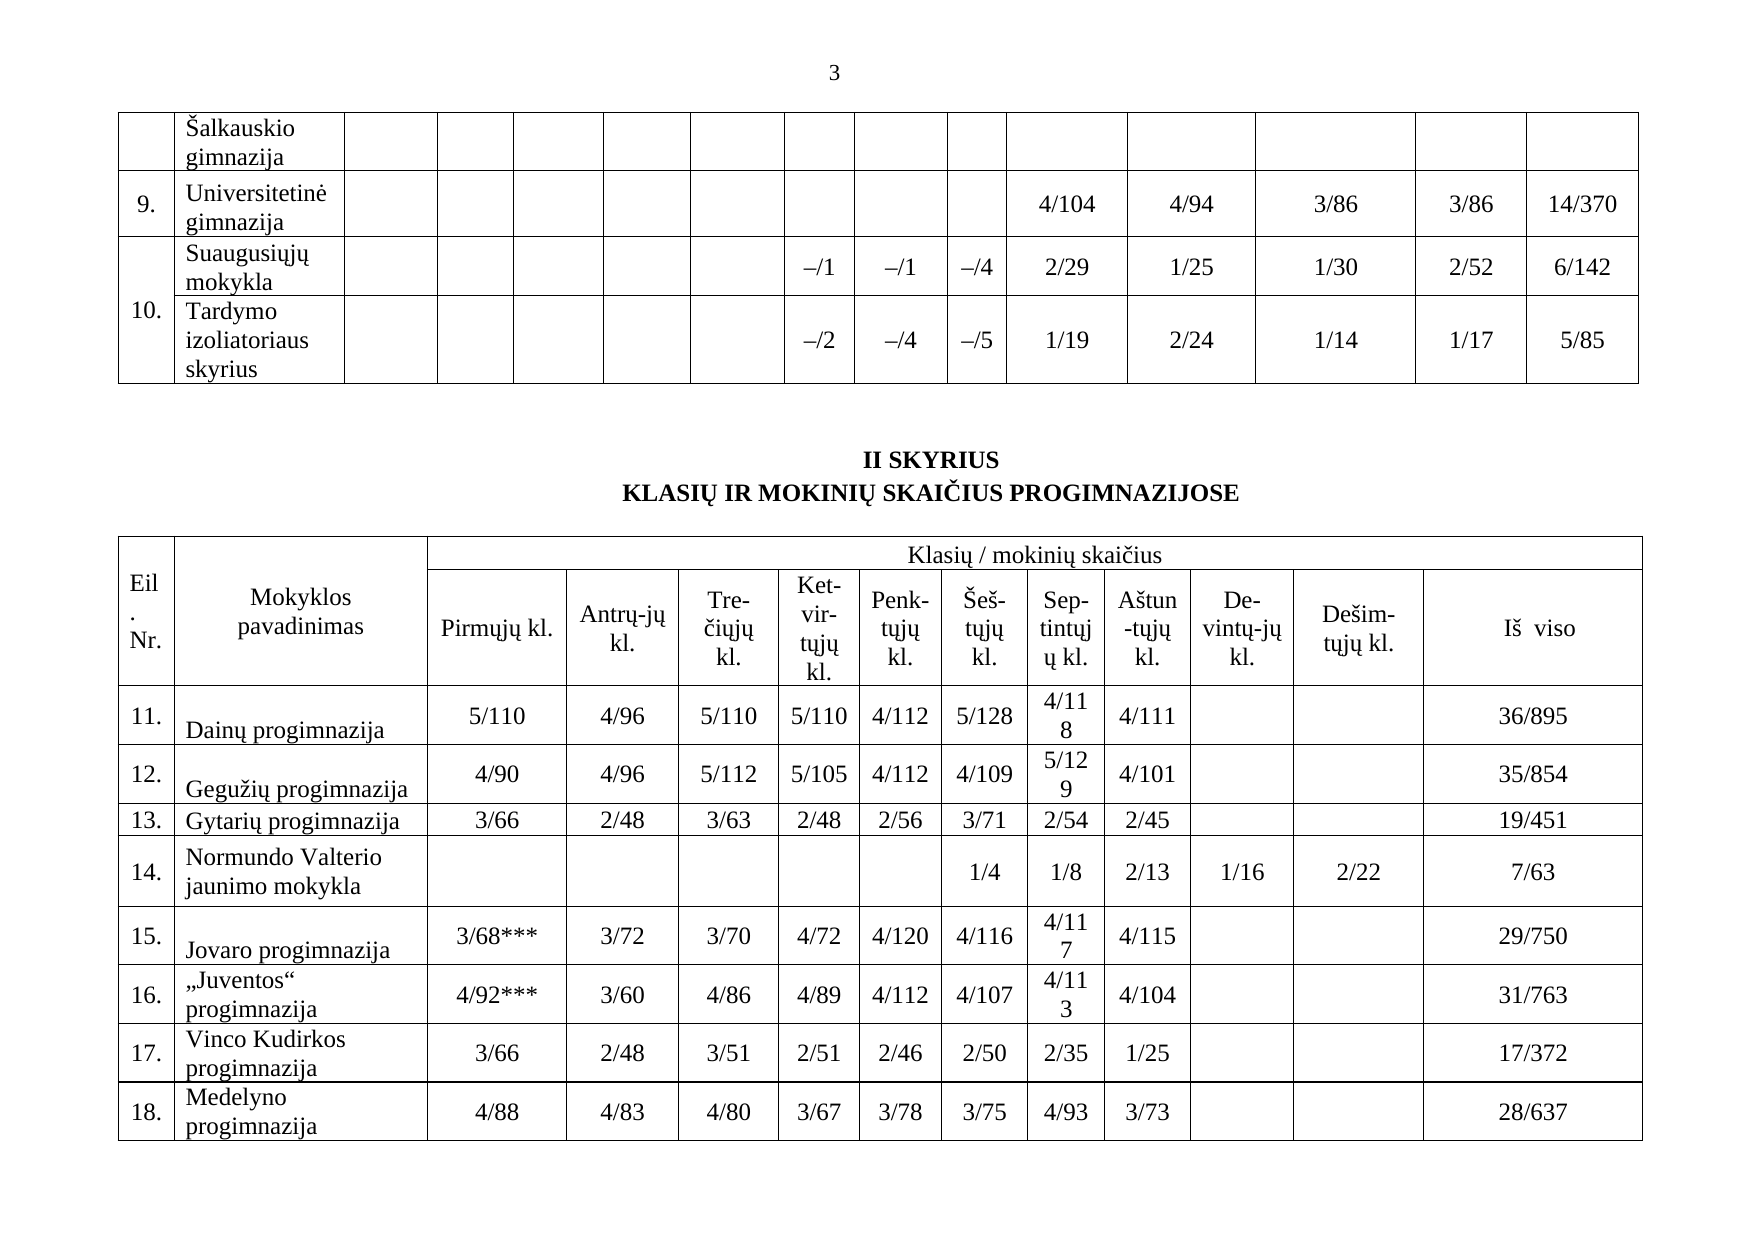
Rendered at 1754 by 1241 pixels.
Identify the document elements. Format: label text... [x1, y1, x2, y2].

table_cell [1294, 907, 1423, 964]
table_cell [1462, 384, 1517, 412]
table_cell [1713, 441, 1717, 474]
table_cell 17. [119, 1024, 174, 1081]
table_cell 4/109 [942, 745, 1027, 802]
table_cell [1731, 170, 1736, 236]
table_cell [1736, 1023, 1741, 1081]
table_cell [1630, 507, 1658, 536]
table_cell [1692, 236, 1697, 295]
table_cell [1725, 441, 1731, 474]
table_cell 4/89 [779, 965, 859, 1023]
table_cell [1717, 1023, 1721, 1081]
table_cell [1721, 295, 1725, 383]
table_cell [1191, 1024, 1293, 1081]
table_cell [855, 113, 947, 170]
table_cell [1647, 744, 1658, 802]
table_cell [1725, 507, 1754, 536]
table_cell [1647, 236, 1658, 295]
table_cell 4/86 [679, 965, 778, 1023]
table_cell [1713, 803, 1717, 835]
table_cell [1692, 906, 1697, 964]
table_cell [1663, 295, 1680, 383]
table_cell [1663, 236, 1680, 295]
table_cell [1717, 441, 1721, 474]
table_cell [1680, 383, 1731, 412]
table_cell Ket-vir-tųjų kl. [779, 570, 859, 685]
table_cell [438, 113, 513, 170]
table_cell 2/48 [567, 1024, 678, 1081]
table_cell [808, 507, 831, 536]
table_cell [1697, 744, 1705, 802]
table_cell [1697, 803, 1705, 835]
table_cell [1647, 1081, 1658, 1140]
table_cell [1647, 295, 1658, 383]
table_cell [1721, 1081, 1725, 1140]
table_cell [1643, 295, 1647, 383]
table_cell [1191, 1083, 1293, 1140]
table_cell 1/25 [1105, 1024, 1190, 1081]
table_cell [1663, 536, 1680, 569]
table_cell [1705, 474, 1709, 507]
table_cell [1643, 906, 1647, 964]
table_cell [1731, 536, 1736, 569]
table_cell [1658, 236, 1663, 295]
table_cell [1736, 536, 1741, 569]
table_cell [1721, 236, 1725, 295]
table_cell [1697, 441, 1705, 474]
table_cell [438, 237, 513, 295]
table_cell [820, 384, 1228, 412]
table_cell II SKYRIUS [174, 441, 1688, 474]
table_cell [1717, 474, 1721, 507]
table_cell [1680, 170, 1684, 236]
table_cell [683, 507, 723, 536]
table_cell Jovaro progimnazija [175, 907, 427, 964]
table_cell [1680, 835, 1684, 906]
table_cell [1725, 569, 1731, 685]
table_cell [719, 384, 789, 412]
table_cell 5/85 [1527, 296, 1638, 383]
table_cell Sep-tintųjų kl. [1028, 570, 1104, 685]
table_cell [1684, 906, 1688, 964]
table_cell [345, 171, 437, 236]
table_cell [1684, 295, 1688, 383]
table_cell [1741, 569, 1751, 685]
table_cell [1692, 835, 1697, 906]
table_cell [1294, 686, 1423, 744]
table_cell [1647, 906, 1658, 964]
table_cell 5/110 [779, 686, 859, 744]
table_cell [1663, 964, 1680, 1023]
table_cell [1709, 1081, 1713, 1140]
table_cell [1725, 685, 1731, 744]
table_cell [1705, 803, 1709, 835]
table_cell 4/101 [1105, 745, 1190, 802]
table_cell [1705, 744, 1709, 802]
table_cell 3/60 [567, 965, 678, 1023]
table_cell [1721, 474, 1725, 507]
table_cell [1692, 112, 1697, 170]
table_cell [1717, 744, 1721, 802]
table_cell 1/4 [942, 836, 1027, 906]
table_cell [1709, 474, 1713, 507]
table_cell [1356, 384, 1405, 412]
table_cell [514, 296, 603, 383]
table_cell [1741, 744, 1751, 802]
table_cell [1692, 170, 1697, 236]
table_cell [1736, 685, 1741, 744]
table_cell [1741, 803, 1751, 835]
table_cell [514, 171, 603, 236]
table_cell [1598, 383, 1680, 412]
table_cell [948, 171, 1006, 236]
table_cell [353, 384, 379, 412]
table_cell 15. [119, 907, 174, 964]
table_cell [1643, 835, 1647, 906]
table_cell [1725, 170, 1731, 236]
table_cell [1684, 744, 1688, 802]
table_cell [1684, 1081, 1688, 1140]
table_cell [1741, 685, 1751, 744]
table_cell 2/50 [942, 1024, 1027, 1081]
table_cell [1680, 1081, 1684, 1140]
table_cell [855, 171, 947, 236]
table_cell 4/118 [1028, 686, 1104, 744]
table_cell 1/25 [1128, 237, 1255, 295]
table_cell 5/112 [679, 745, 778, 802]
table_cell [1709, 236, 1713, 295]
table_cell 4/83 [567, 1083, 678, 1140]
table_cell [514, 113, 603, 170]
table_cell [1647, 569, 1658, 685]
table_cell 16. [119, 965, 174, 1023]
table_cell [1684, 1023, 1688, 1081]
table_cell [518, 384, 573, 412]
table_cell [1713, 569, 1717, 685]
table_cell [1697, 906, 1705, 964]
table_cell 4/113 [1028, 965, 1104, 1023]
table_cell [604, 171, 690, 236]
table_cell [1191, 686, 1293, 744]
table_cell Gegužių progimnazija [175, 745, 427, 802]
table_cell [1191, 804, 1293, 835]
table_cell [1697, 112, 1705, 170]
table_cell [1680, 1023, 1684, 1081]
table_cell [1658, 685, 1663, 744]
table_cell [1725, 835, 1731, 906]
table_cell [1709, 964, 1713, 1023]
table_cell [1643, 744, 1647, 802]
table_cell Pirmųjų kl. [428, 570, 566, 685]
table_cell [1731, 295, 1736, 383]
table_cell [1256, 113, 1415, 170]
table_cell [1680, 112, 1684, 170]
table_cell [1725, 1081, 1731, 1140]
table_cell [118, 441, 174, 474]
table_cell [1736, 744, 1741, 802]
table_cell [1731, 964, 1736, 1023]
table_cell [1688, 236, 1692, 295]
table_cell [1523, 507, 1589, 536]
table_cell Mokyklos pavadinimas [175, 537, 427, 685]
table_cell [691, 296, 784, 383]
table_cell [1725, 803, 1731, 835]
table_cell [1416, 113, 1526, 170]
table_cell [1643, 569, 1647, 685]
table_cell Gytarių progimnazija [175, 804, 427, 835]
table_cell [1684, 536, 1688, 569]
table_cell [1643, 170, 1647, 236]
table_cell [1663, 835, 1680, 906]
table_cell 4/107 [942, 965, 1027, 1023]
table_cell [1705, 1081, 1709, 1140]
table_cell [1713, 685, 1717, 744]
table_cell 35/854 [1424, 745, 1642, 802]
table_cell [775, 507, 808, 536]
table_cell [1647, 170, 1658, 236]
table_cell 4/115 [1105, 907, 1190, 964]
table_cell [1721, 803, 1725, 835]
table_cell [1713, 906, 1717, 964]
table_cell [1721, 964, 1725, 1023]
table_cell [1697, 295, 1705, 383]
table_cell Šeš-tųjų kl. [942, 570, 1027, 685]
table_cell [1717, 803, 1721, 835]
table_cell [1697, 474, 1705, 507]
table_cell 2/22 [1294, 836, 1423, 906]
table_cell 28/637 [1424, 1083, 1642, 1140]
table_cell 4/90 [428, 745, 566, 802]
table_cell [1709, 536, 1713, 569]
table_cell [1697, 835, 1705, 906]
table_cell [595, 507, 637, 536]
table_cell [1721, 569, 1725, 685]
table_cell [1643, 112, 1647, 170]
table_cell [1688, 744, 1692, 802]
table_cell [1663, 1023, 1680, 1081]
table_cell Klasių / mokinių skaičius [428, 537, 1642, 569]
table_cell [1713, 964, 1717, 1023]
table_cell [1713, 536, 1717, 569]
table_cell [779, 836, 859, 906]
table_cell [1191, 965, 1293, 1023]
table_cell –/4 [948, 237, 1006, 295]
table_cell [1721, 170, 1725, 236]
table_cell 2/29 [1007, 237, 1127, 295]
table_cell [1705, 236, 1709, 295]
table_cell [514, 237, 603, 295]
table_cell [1736, 441, 1741, 474]
table_cell [1589, 507, 1629, 536]
table_cell [1294, 1024, 1423, 1081]
table_cell [118, 384, 352, 412]
table_cell [831, 507, 1338, 536]
table_cell [1643, 236, 1647, 295]
table_cell [1731, 112, 1736, 170]
table_cell [438, 296, 513, 383]
table_cell KLASIŲ IR MOKINIŲ SKAIČIUS PROGIMNAZIJOSE [174, 474, 1688, 507]
table_cell [1680, 236, 1684, 295]
table_cell [1697, 569, 1705, 685]
table_cell [1725, 236, 1731, 295]
table_cell [1680, 744, 1684, 802]
table_cell 5/110 [679, 686, 778, 744]
table_cell 3/71 [942, 804, 1027, 835]
table_cell [1717, 236, 1721, 295]
table_cell [1692, 744, 1697, 802]
table_cell [1658, 1023, 1663, 1081]
table_cell [1736, 170, 1741, 236]
table_cell [1731, 1081, 1736, 1140]
table_cell [1731, 835, 1736, 906]
table_cell [1713, 744, 1717, 802]
table_cell [1721, 1023, 1725, 1081]
table_cell 3/66 [428, 1024, 566, 1081]
table_cell [1688, 474, 1692, 507]
table_cell [1697, 536, 1705, 569]
table_cell [691, 113, 784, 170]
table_cell [1692, 803, 1697, 835]
table_cell [1721, 906, 1725, 964]
table_cell 3/86 [1416, 171, 1526, 236]
table_cell 2/54 [1028, 804, 1104, 835]
table_cell [1705, 835, 1709, 906]
table_cell [1741, 170, 1751, 236]
table_cell „Juventos“ progimnazija [175, 965, 427, 1023]
table_cell [1680, 906, 1684, 964]
table_cell [1663, 744, 1680, 802]
table_cell De-vintų-jų kl. [1191, 570, 1293, 685]
table_cell [1713, 835, 1717, 906]
table_cell [1697, 685, 1705, 744]
table_cell [1717, 964, 1721, 1023]
table_cell Tardymo izoliatoriaus skyrius [175, 296, 344, 383]
table_cell 18. [119, 1083, 174, 1140]
table_cell [1713, 1023, 1717, 1081]
table_cell [1709, 441, 1713, 474]
table_cell 10. [119, 237, 174, 383]
table_cell 7/63 [1424, 836, 1642, 906]
table_cell [1709, 685, 1713, 744]
table_cell [1684, 835, 1688, 906]
table_cell 4/112 [860, 745, 941, 802]
table_cell [1705, 685, 1709, 744]
table_cell [1409, 507, 1437, 536]
table_cell [1721, 685, 1725, 744]
table_cell [1736, 964, 1741, 1023]
table_cell [665, 384, 719, 412]
table_cell [1697, 170, 1705, 236]
table_cell [345, 113, 437, 170]
table_cell [1684, 112, 1688, 170]
table_cell [1680, 295, 1684, 383]
table_cell 3/51 [679, 1024, 778, 1081]
table_cell Eil. Nr. [119, 537, 174, 685]
table_cell [785, 171, 854, 236]
table_cell [1731, 569, 1736, 685]
table_cell –/1 [785, 237, 854, 295]
table_cell [1721, 441, 1725, 474]
table_cell [1658, 170, 1663, 236]
table_cell [437, 384, 464, 412]
table_cell [1688, 964, 1692, 1023]
table_cell [1697, 1081, 1705, 1140]
table_cell 4/88 [428, 1083, 566, 1140]
table_cell [1713, 1081, 1717, 1140]
table_cell [118, 507, 174, 536]
table_cell [1736, 835, 1741, 906]
table_cell 4/104 [1007, 171, 1127, 236]
table_cell Tre-čiųjų kl. [679, 570, 778, 685]
table_cell [118, 474, 174, 507]
table_cell [1717, 685, 1721, 744]
table_cell [1717, 1081, 1721, 1140]
table_cell [1680, 685, 1684, 744]
table_cell [1705, 295, 1709, 383]
table_cell 4/117 [1028, 907, 1104, 964]
table_cell Aštun-tųjų kl. [1105, 570, 1190, 685]
table_cell [1684, 803, 1688, 835]
table_cell [1713, 474, 1717, 507]
table_cell 2/56 [860, 804, 941, 835]
table_cell [1731, 1023, 1736, 1081]
table_cell [1643, 803, 1647, 835]
table_cell [1731, 744, 1736, 802]
table_cell Dainų progimnazija [175, 686, 427, 744]
table_cell –/2 [785, 296, 854, 383]
table_cell [1717, 413, 1754, 441]
table_cell [1692, 1081, 1697, 1140]
table_cell [1736, 236, 1741, 295]
table_cell [1741, 112, 1751, 170]
table_cell [1692, 474, 1697, 507]
table_cell [723, 507, 775, 536]
table_cell [1229, 384, 1263, 412]
table_cell 5/128 [942, 686, 1027, 744]
table_cell [1713, 112, 1717, 170]
table_cell [1705, 536, 1709, 569]
table_cell [1663, 170, 1680, 236]
table_cell [1405, 384, 1462, 412]
table_cell 1/17 [1416, 296, 1526, 383]
table_cell Penk-tųjų kl. [860, 570, 941, 685]
table_cell 36/895 [1424, 686, 1642, 744]
table_cell [1717, 295, 1721, 383]
table_cell [1688, 170, 1692, 236]
table_cell 13. [119, 804, 174, 835]
table_cell Dešim-tųjų kl. [1294, 570, 1423, 685]
table_cell 3/72 [567, 907, 678, 964]
table_cell [1658, 295, 1663, 383]
table_cell [1717, 536, 1721, 569]
table_cell [379, 384, 437, 412]
table_cell [1688, 835, 1692, 906]
table_cell [1741, 1023, 1751, 1081]
table_cell [1731, 685, 1736, 744]
table_cell [1705, 964, 1709, 1023]
table_cell Suaugusiųjų mokykla [175, 237, 344, 295]
table_cell [789, 384, 820, 412]
table_cell 14/370 [1527, 171, 1638, 236]
table_cell [1713, 295, 1717, 383]
table_cell [1007, 113, 1127, 170]
table_cell [573, 384, 611, 412]
table_cell [1697, 964, 1705, 1023]
table_cell [1692, 441, 1697, 474]
table_cell [1692, 295, 1697, 383]
table_cell 12. [119, 745, 174, 802]
table_cell [1191, 907, 1293, 964]
table_cell [1713, 170, 1717, 236]
table_cell 3/63 [679, 804, 778, 835]
table_cell [1308, 384, 1356, 412]
table_cell [1684, 170, 1688, 236]
table_cell 2/48 [567, 804, 678, 835]
table_cell 14. [119, 836, 174, 906]
table_cell [1731, 236, 1736, 295]
table_cell [1647, 685, 1658, 744]
table_cell [948, 113, 1006, 170]
table_cell 4/80 [679, 1083, 778, 1140]
table_cell [1688, 569, 1692, 685]
table_cell [1658, 803, 1663, 835]
table_cell 3/70 [679, 907, 778, 964]
table_cell [1658, 112, 1663, 170]
table_cell [1437, 507, 1483, 536]
table_cell [567, 836, 678, 906]
table_cell [1643, 536, 1647, 569]
table_cell [1688, 295, 1692, 383]
table_cell 1/30 [1256, 237, 1415, 295]
table_cell [1713, 236, 1717, 295]
table_cell [1725, 295, 1731, 383]
table_cell [1647, 835, 1658, 906]
table_cell Šalkauskio gimnazija [175, 113, 344, 170]
table_cell 1/16 [1191, 836, 1293, 906]
table_cell [485, 507, 567, 536]
table_cell [345, 237, 437, 295]
table_cell [1725, 906, 1731, 964]
table_cell [1658, 835, 1663, 906]
table_cell [1688, 441, 1692, 474]
table_cell 4/112 [860, 965, 941, 1023]
table_cell [1647, 536, 1658, 569]
table_cell [1721, 536, 1725, 569]
table_cell [1717, 170, 1721, 236]
table_cell [1721, 835, 1725, 906]
table_cell 4/104 [1105, 965, 1190, 1023]
table_cell [1717, 112, 1721, 170]
table_cell 3/66 [428, 804, 566, 835]
table_cell [1725, 964, 1731, 1023]
table_cell [1692, 1023, 1697, 1081]
table_cell [1688, 1081, 1692, 1140]
table_cell [1741, 441, 1751, 474]
table_cell [691, 171, 784, 236]
table_cell [438, 171, 513, 236]
table_cell [1731, 441, 1736, 474]
table_cell [1725, 744, 1731, 802]
table_cell [1741, 236, 1751, 295]
table_cell 6/142 [1527, 237, 1638, 295]
table_cell [1647, 803, 1658, 835]
table_cell [427, 507, 485, 536]
table_cell [1663, 569, 1680, 685]
table_cell [1741, 964, 1751, 1023]
table_cell [1527, 113, 1638, 170]
table_cell [1692, 964, 1697, 1023]
table_cell [1721, 744, 1725, 802]
table_cell [1680, 803, 1684, 835]
table_cell 4/96 [567, 686, 678, 744]
table_cell [1294, 1083, 1423, 1140]
table_cell [1692, 685, 1697, 744]
table_cell [1721, 112, 1725, 170]
table_cell [1697, 1023, 1705, 1081]
table_cell 4/94 [1128, 171, 1255, 236]
table_cell [1731, 803, 1736, 835]
table_cell [1741, 906, 1751, 964]
table_cell [1663, 685, 1680, 744]
table_cell 2/46 [860, 1024, 941, 1081]
table_cell [118, 413, 1717, 441]
table_cell [1705, 170, 1709, 236]
table_cell [567, 507, 594, 536]
table_cell 1/8 [1028, 836, 1104, 906]
table_cell [1294, 745, 1423, 802]
table_cell [1684, 964, 1688, 1023]
table_cell [637, 507, 682, 536]
table_cell [1294, 804, 1423, 835]
table_cell [1688, 685, 1692, 744]
table_cell Medelyno progimnazija [175, 1083, 427, 1140]
table_cell [1688, 1023, 1692, 1081]
table_cell [1731, 906, 1736, 964]
table_cell [1658, 964, 1663, 1023]
table_cell [1736, 112, 1741, 170]
table_cell [1643, 1081, 1647, 1140]
table_cell 31/763 [1424, 965, 1642, 1023]
table_cell [1736, 803, 1741, 835]
table_cell [1663, 1081, 1680, 1140]
table_cell [1741, 536, 1751, 569]
table_cell [1741, 474, 1751, 507]
table_cell [1725, 1023, 1731, 1081]
table_cell 9. [119, 171, 174, 236]
table_cell [1684, 236, 1688, 295]
table_cell 3/86 [1256, 171, 1415, 236]
table_cell 4/116 [942, 907, 1027, 964]
table_cell [1709, 835, 1713, 906]
table_cell 3/75 [942, 1083, 1027, 1140]
table_cell 2/51 [779, 1024, 859, 1081]
table_cell [679, 836, 778, 906]
table_cell 4/96 [567, 745, 678, 802]
table_cell [1705, 569, 1709, 685]
table_cell Universitetinė gimnazija [175, 171, 344, 236]
table_cell [1717, 835, 1721, 906]
table_cell [1705, 1023, 1709, 1081]
table_cell [1705, 112, 1709, 170]
table_cell 5/129 [1028, 745, 1104, 802]
table_cell [1688, 536, 1692, 569]
table_cell [1684, 569, 1688, 685]
table_cell [1663, 906, 1680, 964]
table_cell [1483, 507, 1522, 536]
table_cell [1709, 803, 1713, 835]
table_cell [1263, 384, 1308, 412]
table_cell [604, 237, 690, 295]
table_cell [1688, 112, 1692, 170]
table_cell [1663, 112, 1680, 170]
table_cell [119, 113, 174, 170]
table_cell –/1 [855, 237, 947, 295]
table_cell [1658, 906, 1663, 964]
table_cell [1643, 964, 1647, 1023]
table_cell [1643, 1023, 1647, 1081]
table_cell –/4 [855, 296, 947, 383]
table_cell [1741, 1081, 1751, 1140]
table_cell [1647, 112, 1658, 170]
table_cell [1731, 383, 1754, 412]
table_cell 3/67 [779, 1083, 859, 1140]
table_cell [1705, 906, 1709, 964]
table_cell [464, 384, 518, 412]
table_cell Antrų-jų kl. [567, 570, 678, 685]
table_cell 2/48 [779, 804, 859, 835]
table_cell Vinco Kudirkos progimnazija [175, 1024, 427, 1081]
table_cell 2/35 [1028, 1024, 1104, 1081]
table_cell [1731, 474, 1736, 507]
table_cell [1643, 685, 1647, 744]
table_cell [1684, 685, 1688, 744]
table_cell 2/24 [1128, 296, 1255, 383]
table_cell 17/372 [1424, 1024, 1642, 1081]
table_cell [174, 507, 427, 536]
table_cell [1709, 1023, 1713, 1081]
table_cell 19/451 [1424, 804, 1642, 835]
table_cell 4/111 [1105, 686, 1190, 744]
table_cell [1688, 906, 1692, 964]
table_cell [1717, 569, 1721, 685]
table_cell 3/68*** [428, 907, 566, 964]
table_cell 3/78 [860, 1083, 941, 1140]
table_cell [1680, 964, 1684, 1023]
table_cell [691, 237, 784, 295]
table_cell [1736, 474, 1741, 507]
table_cell [1736, 906, 1741, 964]
table_cell [1736, 295, 1741, 383]
table_cell [1709, 744, 1713, 802]
table_cell 4/93 [1028, 1083, 1104, 1140]
table_cell 4/120 [860, 907, 941, 964]
table_cell [1647, 964, 1658, 1023]
table_cell [1663, 803, 1680, 835]
table_cell [1658, 536, 1663, 569]
table_cell [785, 113, 854, 170]
table_cell [1647, 1023, 1658, 1081]
table_cell [1705, 441, 1709, 474]
table_cell [1191, 745, 1293, 802]
table_cell [1658, 1081, 1663, 1140]
table_cell [604, 113, 690, 170]
table_cell 4/112 [860, 686, 941, 744]
table_cell [1717, 906, 1721, 964]
table_cell [345, 296, 437, 383]
table_cell 11. [119, 686, 174, 744]
table_cell [1338, 507, 1409, 536]
table_cell [1725, 474, 1731, 507]
table_cell [1680, 569, 1684, 685]
table_cell [860, 836, 941, 906]
table_cell [1692, 569, 1697, 685]
table_cell [1709, 295, 1713, 383]
table_cell 29/750 [1424, 907, 1642, 964]
table_cell [1741, 295, 1751, 383]
table_cell [1517, 384, 1598, 412]
table_cell [1709, 112, 1713, 170]
table_cell 1/14 [1256, 296, 1415, 383]
table_cell [611, 384, 665, 412]
table_cell 2/52 [1416, 237, 1526, 295]
table_cell [1658, 569, 1663, 685]
table_cell [1658, 744, 1663, 802]
table_cell [1736, 1081, 1741, 1140]
table_cell Normundo Valterio jaunimo mokykla [175, 836, 427, 906]
table_cell [1709, 170, 1713, 236]
table_cell 2/45 [1105, 804, 1190, 835]
table_cell 5/110 [428, 686, 566, 744]
table_cell 2/13 [1105, 836, 1190, 906]
table_cell 1/19 [1007, 296, 1127, 383]
table_cell Iš viso [1424, 570, 1642, 685]
table_cell 5/105 [779, 745, 859, 802]
table_cell [1128, 113, 1255, 170]
table_cell [1725, 536, 1731, 569]
table_cell 3/73 [1105, 1083, 1190, 1140]
table_cell [1736, 569, 1741, 685]
table_cell 4/72 [779, 907, 859, 964]
table_cell –/5 [948, 296, 1006, 383]
table_cell [1709, 906, 1713, 964]
table_cell [1725, 112, 1731, 170]
table_cell [1709, 569, 1713, 685]
table_cell [1688, 803, 1692, 835]
table_cell [1680, 536, 1684, 569]
table_cell [1294, 965, 1423, 1023]
table_cell [1697, 236, 1705, 295]
table_cell [1658, 507, 1725, 536]
table_cell [428, 836, 566, 906]
table_cell 4/92*** [428, 965, 566, 1023]
table_cell [604, 296, 690, 383]
table_cell [1741, 835, 1751, 906]
table_cell [1692, 536, 1697, 569]
